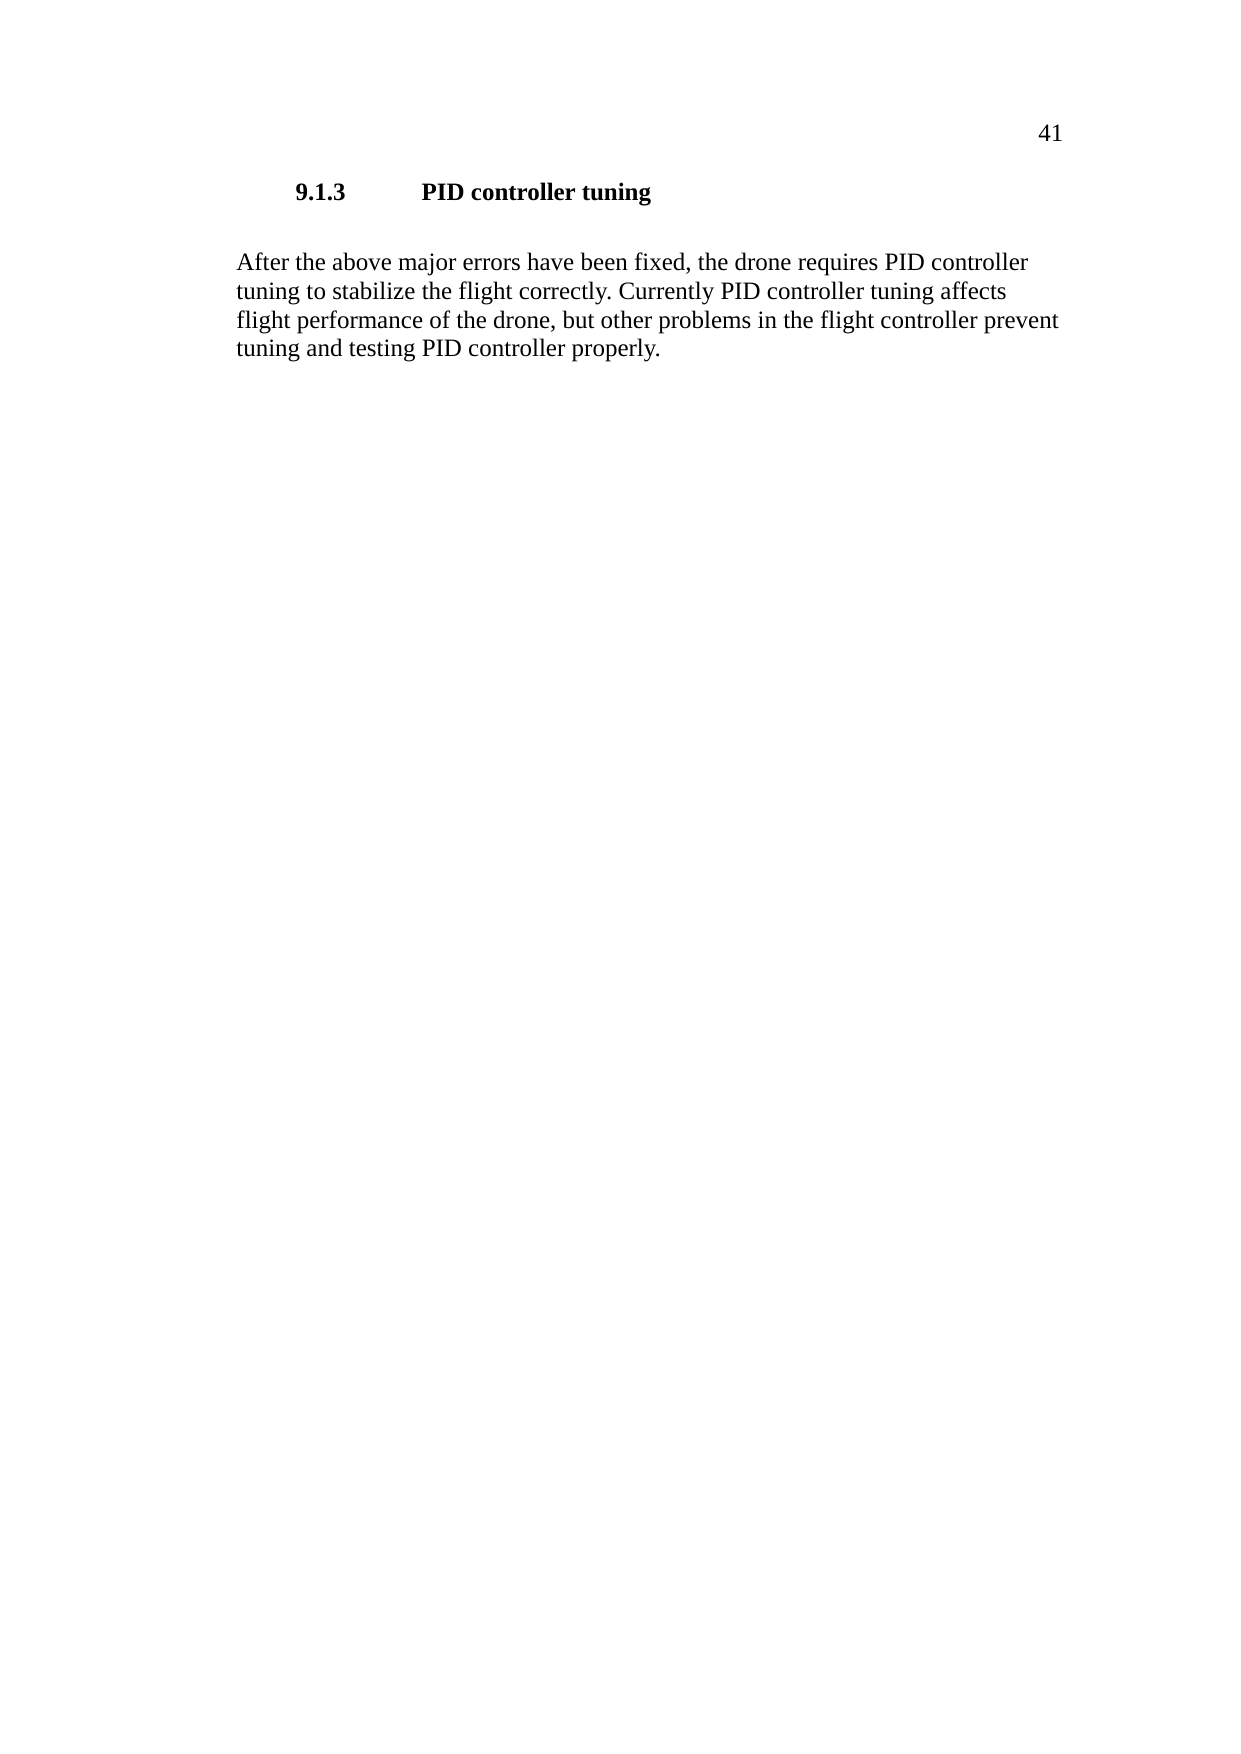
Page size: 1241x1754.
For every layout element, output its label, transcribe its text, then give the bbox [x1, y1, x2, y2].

text After the above major errors have been fixed, the drone requires PID controller tuning to stabilize the flight correctly. Currently PID controller tuning affects flight performance of the drone, but other problems in the flight controller prevent tuning and testing PID controller properly. [236, 247, 1063, 362]
subtitle PID controller tuning [295, 177, 1063, 206]
